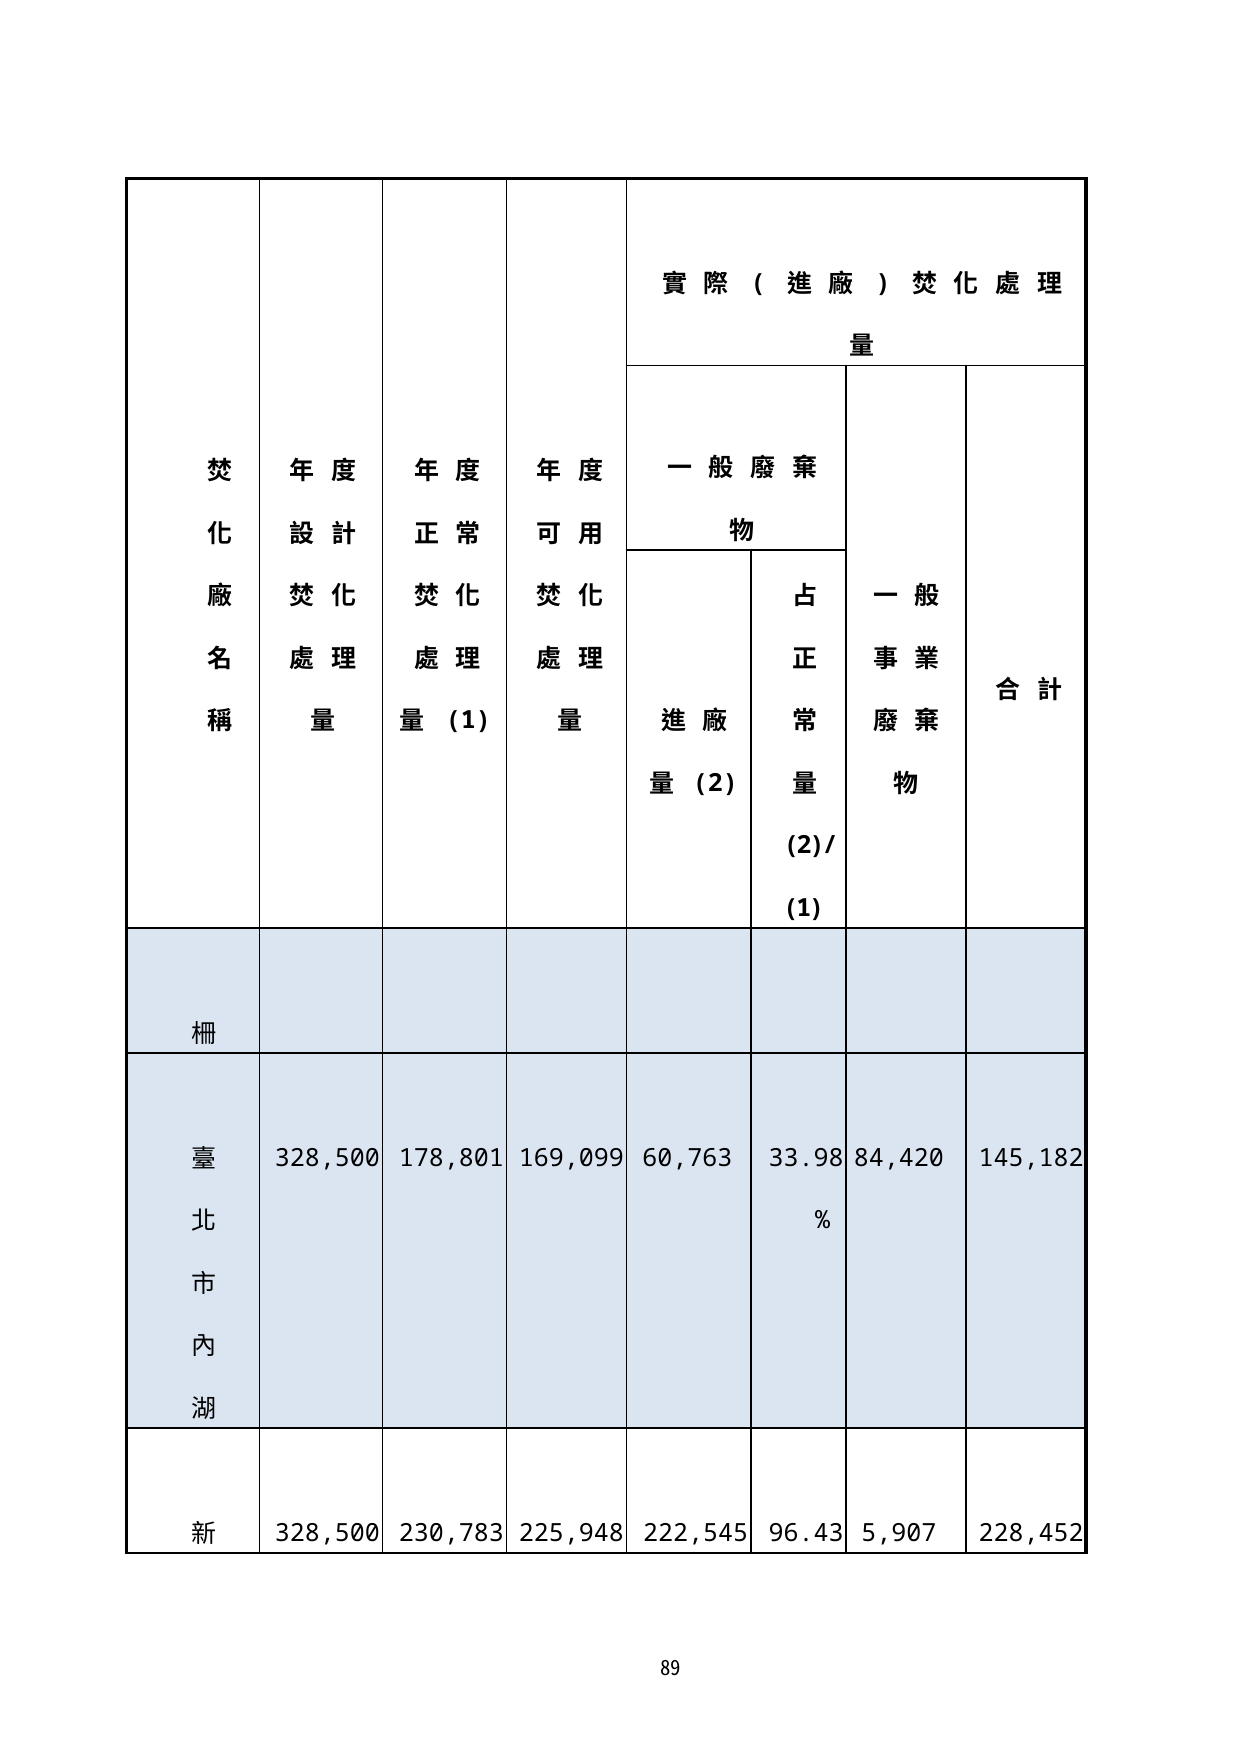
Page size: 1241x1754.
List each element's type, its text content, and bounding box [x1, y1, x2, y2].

table_cell 328,500 [260, 1054, 382, 1427]
table_cell 84,420 [847, 1054, 965, 1427]
table_cell 225,948 [507, 1429, 626, 1552]
table_cell 60,763 [627, 1054, 750, 1427]
table_cell 169,099 [507, 1054, 626, 1427]
table_cell [627, 929, 750, 1052]
table_cell 5,907 [847, 1429, 965, 1552]
table_cell [847, 929, 965, 1052]
table_cell [967, 929, 1084, 1052]
table_cell [260, 929, 382, 1052]
table_cell 柵 [128, 929, 259, 1052]
table_cell 328,500 [260, 1429, 382, 1552]
table_cell 228,452 [967, 1429, 1084, 1552]
table_cell 臺北市內湖 [128, 1054, 259, 1427]
table_cell [383, 929, 506, 1052]
table_cell 一般廢棄物 [627, 366, 845, 549]
table_cell 一般事業廢棄物 [847, 366, 965, 927]
table_cell 進廠量(2) [627, 551, 750, 927]
table_header 實際(進廠)焚化處理量 [627, 180, 1084, 365]
table_cell 96.43 [752, 1429, 845, 1552]
table_cell 145,182 [967, 1054, 1084, 1427]
table_cell 230,783 [383, 1429, 506, 1552]
table_cell 新 [128, 1429, 259, 1552]
table_header 年度設計焚化處理量 [260, 180, 382, 927]
table_cell 占正常量(2)/(1) [752, 551, 845, 927]
table_header 年度正常焚化處理量(1) [383, 180, 506, 927]
table_cell [507, 929, 626, 1052]
table_header 焚化廠名稱 [128, 180, 259, 927]
table_cell [752, 929, 845, 1052]
table_cell 合計 [967, 366, 1084, 927]
table_header 年度可用焚化處理量 [507, 180, 626, 927]
table_cell 178,801 [383, 1054, 506, 1427]
table_cell 33.98% [752, 1054, 845, 1427]
table_cell 222,545 [627, 1429, 750, 1552]
